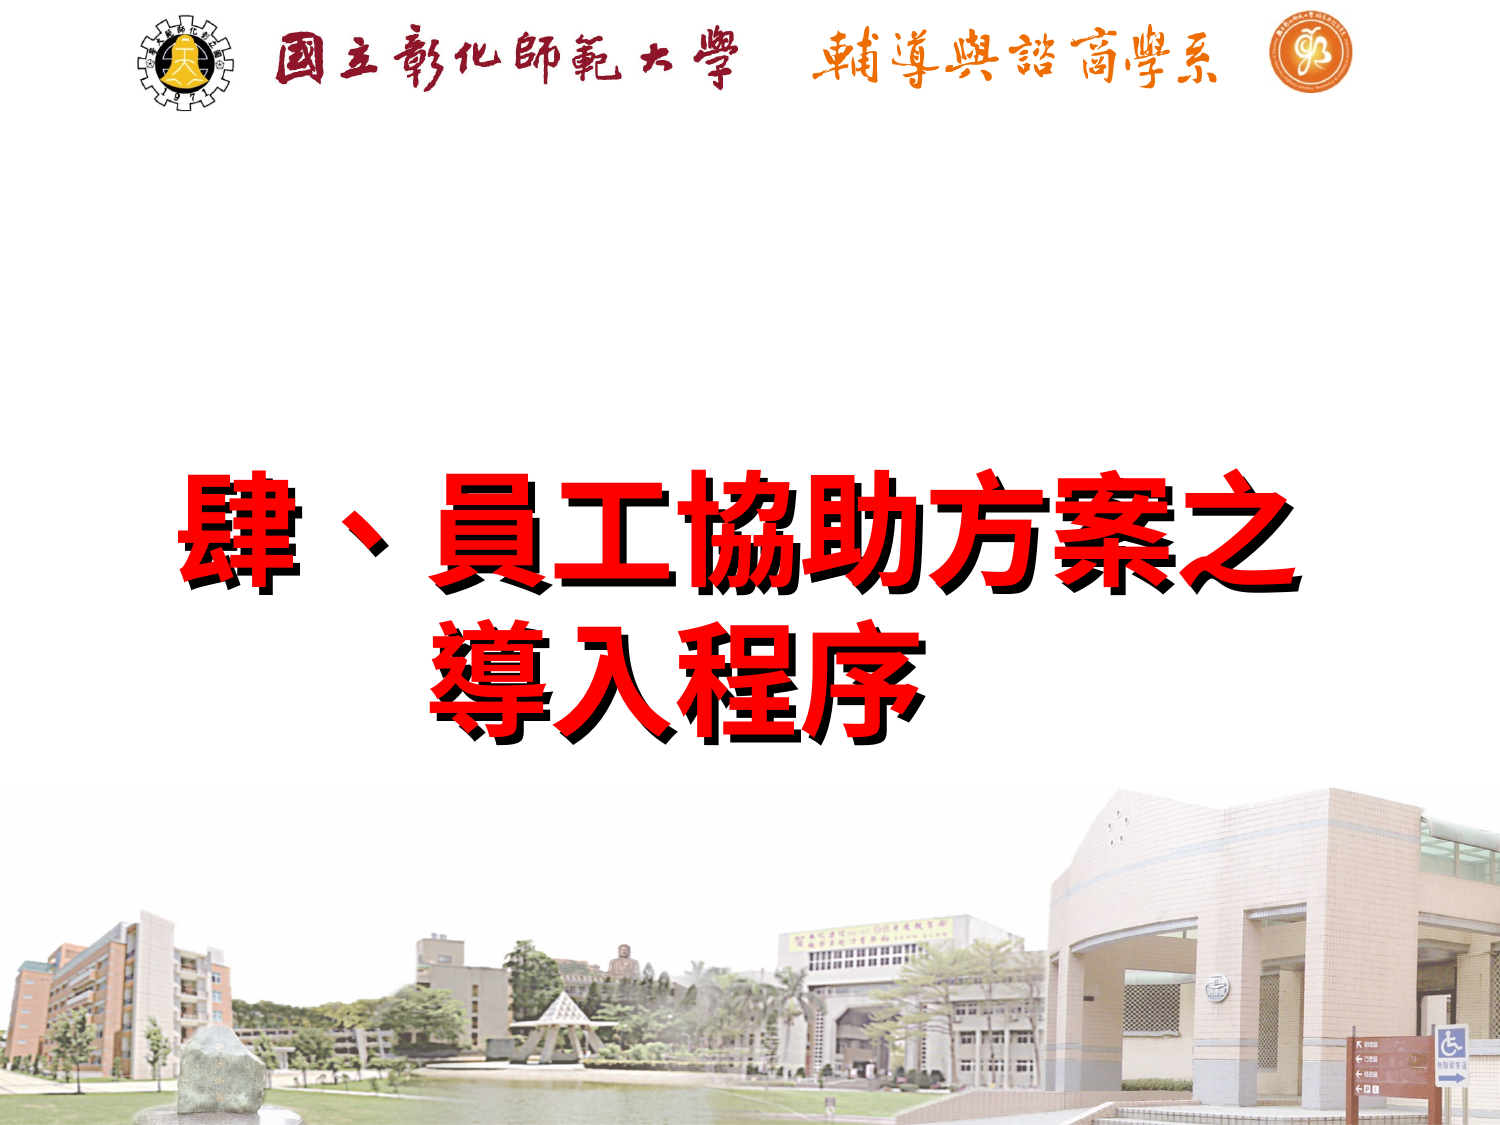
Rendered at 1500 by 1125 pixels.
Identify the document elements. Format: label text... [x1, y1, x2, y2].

title 肆、員工協助方案之 導入程序 [159, 444, 1329, 610]
